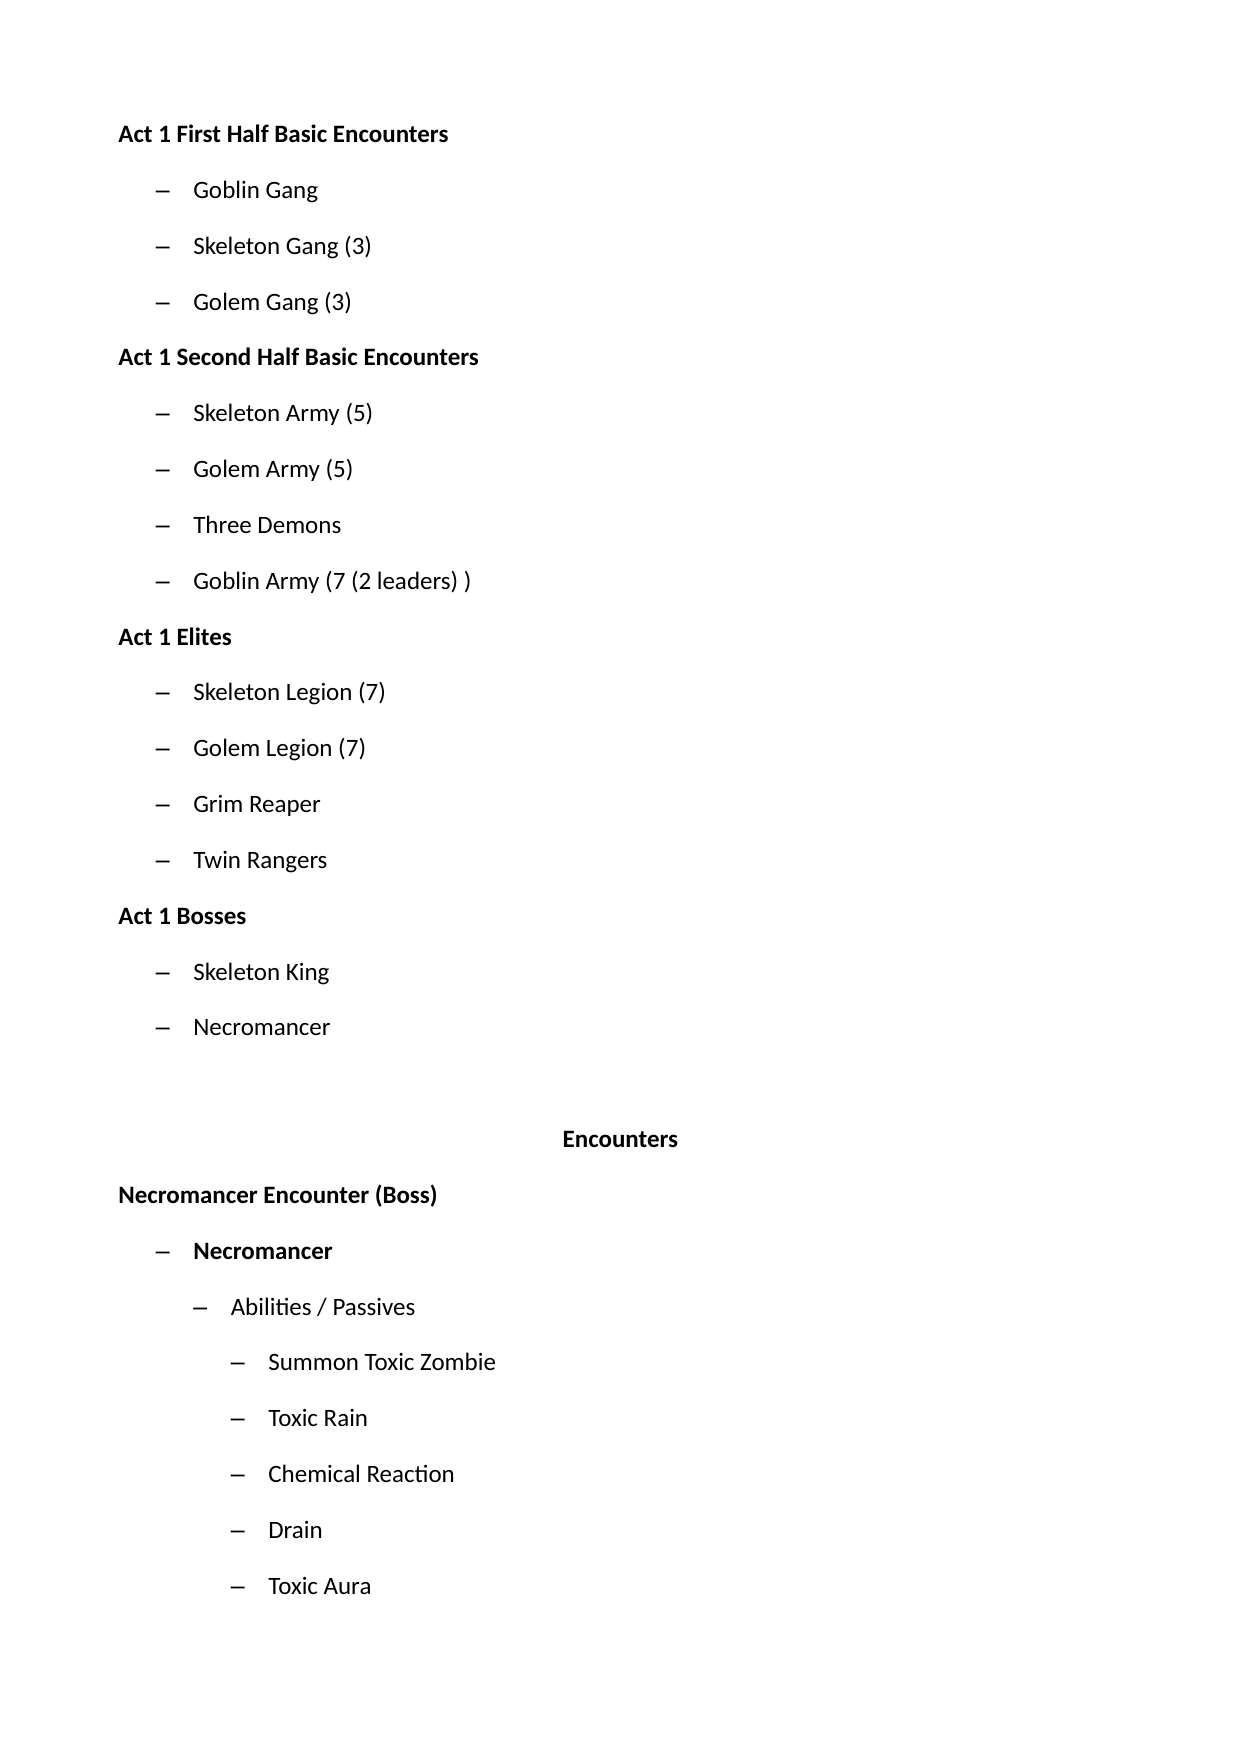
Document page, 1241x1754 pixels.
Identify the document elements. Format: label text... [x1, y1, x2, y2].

list Golem Army (5) [156, 453, 1122, 484]
list Goblin Army (7 (2 leaders) ) [156, 565, 1122, 595]
list Skeleton Army (5) [156, 397, 1122, 428]
list Summon Toxic Zombie [231, 1346, 1122, 1377]
list Necromancer [156, 1011, 1122, 1042]
list Twin Rangers [156, 844, 1122, 874]
list Golem Legion (7) [156, 732, 1122, 763]
list Skeleton Legion (7) [156, 676, 1122, 707]
list Toxic Rain [231, 1402, 1122, 1433]
list Skeleton King [156, 956, 1122, 986]
list Golem Gang (3) [156, 286, 1122, 316]
text Act 1 First Half Basic Encounters [118, 118, 1122, 149]
text Act 1 Elites [118, 621, 1122, 651]
text Encounters [118, 1123, 1122, 1154]
list Necromancer [156, 1235, 1122, 1265]
text Act 1 Bosses [118, 900, 1122, 930]
text Act 1 Second Half Basic Encounters [118, 341, 1122, 372]
list Toxic Aura [231, 1570, 1122, 1600]
text Necromancer Encounter (Boss) [118, 1179, 1122, 1209]
list Abilities / Passives [193, 1291, 1122, 1321]
list Three Demons [156, 509, 1122, 539]
list Skeleton Gang (3) [156, 230, 1122, 260]
list Goblin Gang [156, 174, 1122, 204]
list Drain [231, 1514, 1122, 1544]
list Chemical Reaction [231, 1458, 1122, 1489]
list Grim Reaper [156, 788, 1122, 819]
